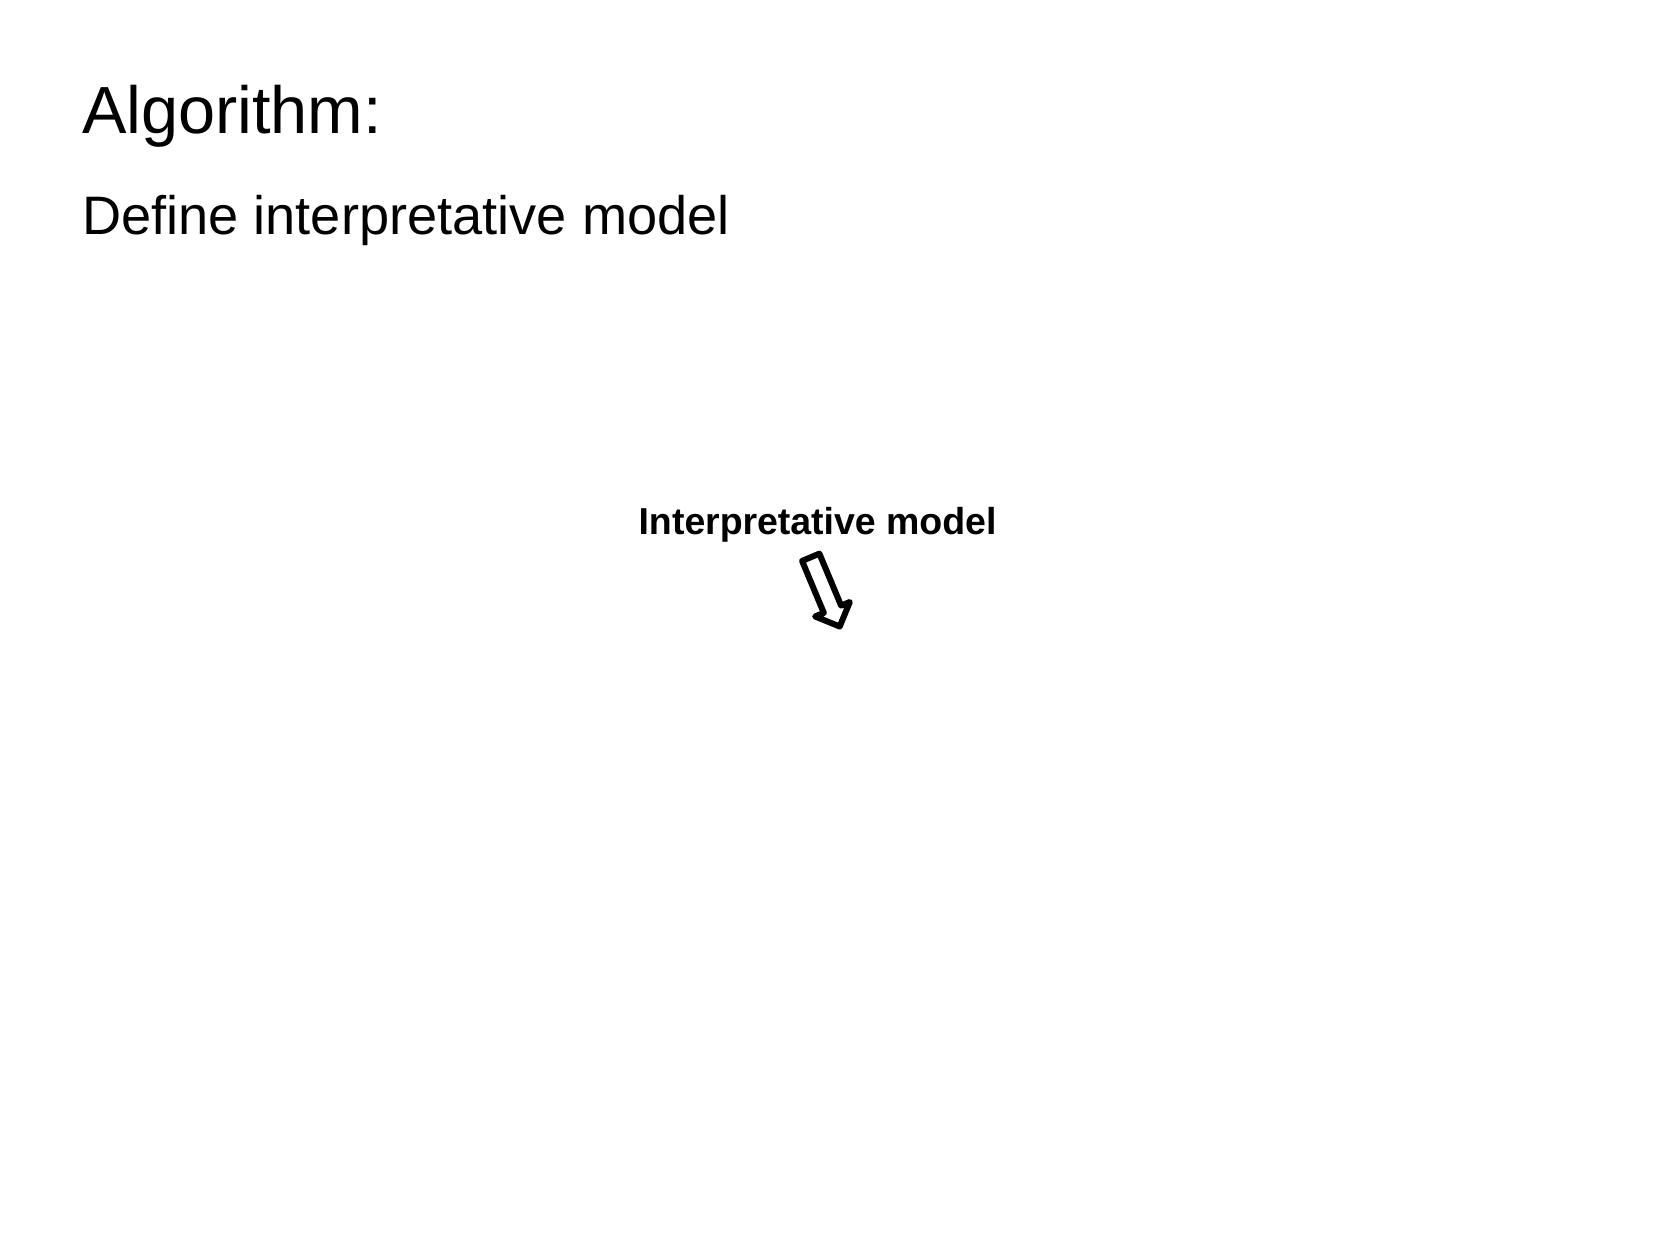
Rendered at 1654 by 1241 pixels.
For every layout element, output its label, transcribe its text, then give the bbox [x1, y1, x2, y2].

text_box Define interpretative model [67, 177, 745, 260]
text_box Interpretative model [623, 493, 1012, 557]
picture [557, 201, 1651, 1240]
text_box Algorithm: [67, 65, 397, 164]
